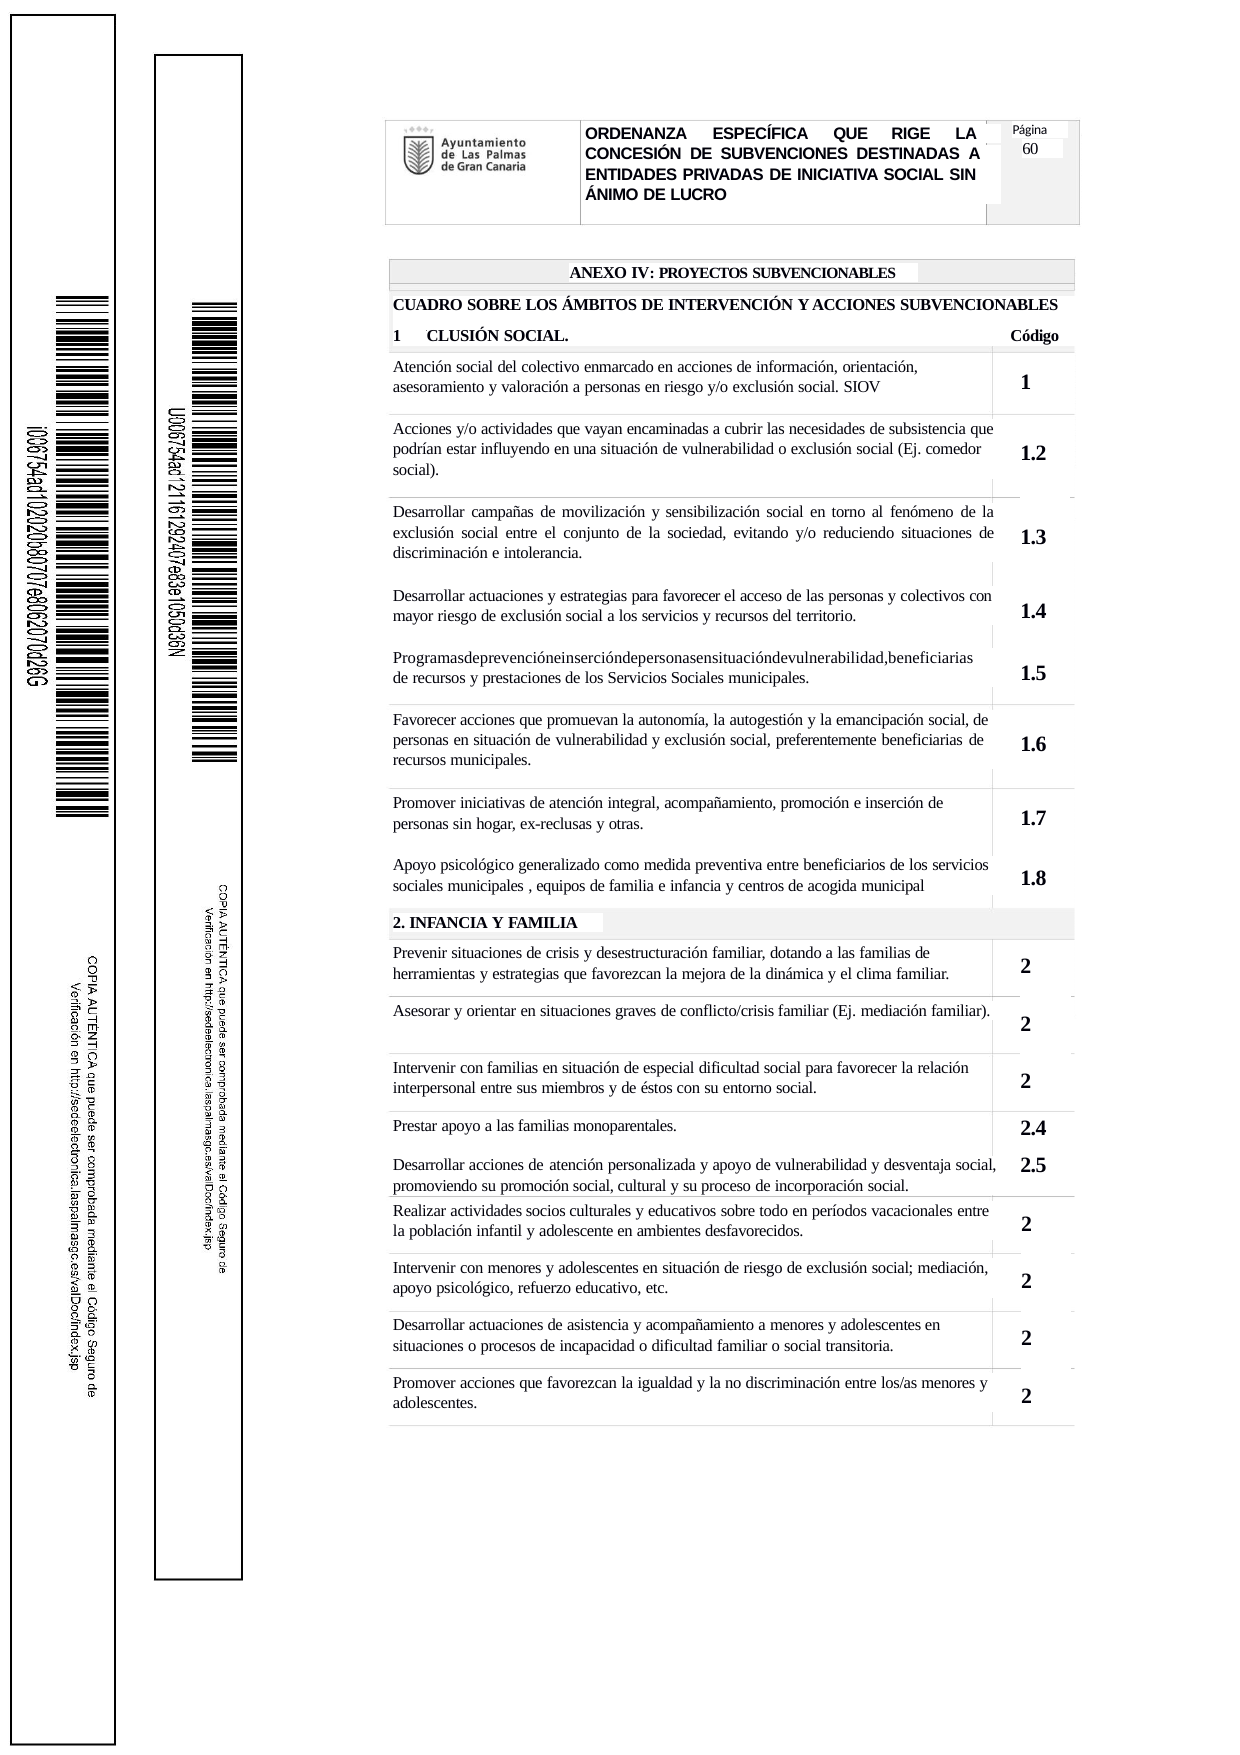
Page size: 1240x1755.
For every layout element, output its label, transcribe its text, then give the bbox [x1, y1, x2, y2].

text 2 [1020, 955, 1055, 978]
text 2 [1020, 1069, 1055, 1093]
text .7 [1056, 1269, 1071, 1293]
text Desarrollar acciones de atención personalizada y apoyo de vulnerabilidad y desventaja social, [393, 1156, 1005, 1174]
text situaciones o procesos de incapacidad o dificultad familiar o social transitoria. [393, 1336, 959, 1355]
text 2.5 [1020, 1154, 1070, 1177]
text 1 [1020, 807, 1030, 831]
text Atención social del colectivo enmarcado en acciones de información, orientación, [393, 357, 937, 376]
text Realizar actividades socios culturales y educativos sobre todo en períodos vacacionales entre [393, 1201, 1007, 1220]
text .6 [1056, 1212, 1071, 1236]
text promoviendo su promoción social, cultural y su proceso de incorporación social. [393, 1176, 1005, 1195]
text recursos municipales. [393, 751, 1003, 769]
text adolescentes. [393, 1393, 1003, 1412]
text 1 [1020, 866, 1030, 890]
text mayor riesgo de exclusión social a los servicios y recursos del territorio. [393, 607, 1001, 625]
text Prestar apoyo a las familias monoparentales. [393, 1116, 700, 1135]
text .2 [1055, 1012, 1071, 1036]
text sociales municipales , equipos de familia e infancia y centros de acogida municipal [393, 876, 1007, 895]
text Favorecer acciones que promuevan la autonomía, la autogestión y la emancipación social, de [393, 710, 1003, 729]
text 2 [1021, 1327, 1056, 1351]
text asesoramiento y valoración a personas en riesgo y/o exclusión social. SIOV [393, 378, 937, 396]
text exclusión social entre el conjunto de la sociedad, evitando y/o reduciendo situaciones de [393, 523, 1013, 542]
text 1 [1020, 599, 1030, 623]
text 1 [1020, 371, 1055, 394]
text 6 [1022, 139, 1030, 158]
text CONCESIÓN DE SUBVENCIONES DESTINADAS A [585, 145, 1001, 163]
text .5 [1030, 661, 1071, 685]
text 1 [393, 327, 426, 345]
text . INFANCIA Y FAMILIA [401, 913, 603, 932]
text 1.6 [1020, 733, 1070, 756]
text Intervenir con menores y adolescentes en situación de riesgo de exclusión social; mediación, [393, 1258, 1005, 1277]
text .7 [1030, 807, 1071, 831]
text 2 [1021, 1384, 1056, 1408]
text Apoyo psicológico generalizado como medida preventiva entre beneficiarios de los servicios [393, 856, 1007, 874]
text .8 [1056, 1327, 1071, 1351]
text ENTIDADES PRIVADAS DE INICIATIVA SOCIAL SIN [585, 165, 1001, 184]
text 1.3 [1020, 525, 1070, 549]
text podrían estar influyendo en una situación de vulnerabilidad o exclusión social (Ej. comedor [393, 439, 1002, 458]
text apoyo psicológico, refuerzo educativo, etc. [393, 1279, 1005, 1298]
text 1.2 [1020, 442, 1070, 466]
text de recursos y prestaciones de los Servicios Sociales municipales. [393, 669, 1000, 687]
text Desarrollar actuaciones de asistencia y acompañamiento a menores y adolescentes en [393, 1316, 959, 1334]
text .4 [1030, 599, 1071, 623]
text 2 [1021, 1269, 1056, 1293]
text Acciones y/o actividades que vayan encaminadas a cubrir las necesidades de subsistencia que [393, 419, 1002, 438]
text discriminación e intolerancia. [393, 544, 1013, 562]
text . INCLUSIÓN SOCIAL. Código [401, 327, 1082, 346]
text Promover acciones que favorezcan la igualdad y la no discriminación entre los/as menores y [393, 1373, 1003, 1392]
text .3 [1055, 1069, 1071, 1093]
text .8 [1030, 866, 1071, 890]
text CUADRO SOBRE LOS ÁMBITOS DE INTERVENCIÓN Y ACCIONES SUBVENCIONABLES [393, 296, 1082, 314]
text Prevenir situaciones de crisis y desestructuración familiar, dotando a las familias de [393, 944, 967, 962]
text interpersonal entre sus miembros y de éstos con su entorno social. [393, 1079, 987, 1098]
text .9 [1056, 1384, 1071, 1408]
text Desarrollar campañas de movilización y sensibilización social en torno al fenómeno de la [393, 503, 1013, 521]
text personas en situación de vulnerabilidad y exclusión social, preferentemente beneficiarias de [393, 730, 1003, 749]
text ORDENANZA ESPECÍFICA QUE [585, 124, 891, 143]
text ÁNIMO DE LUCRO [585, 186, 1001, 204]
text ANEXO IV: PROYECTOS SUBVENCIONABLES [569, 263, 918, 282]
text 0 [1030, 139, 1063, 158]
text .1 [1055, 371, 1071, 394]
text LA [955, 124, 1001, 143]
text la población infantil y adolescente en ambientes desfavorecidos. [393, 1222, 1007, 1240]
text 2.4 [1020, 1117, 1070, 1141]
text personas sin hogar, ex-reclusas y otras. [393, 814, 963, 833]
text 1 [1020, 661, 1030, 685]
text Programasdeprevencióneinsercióndepersonasensituacióndevulnerabilidad,beneficiarias [393, 648, 1000, 667]
text social). [393, 460, 1002, 479]
text Intervenir con familias en situación de especial dificultad social para favorecer la relación [393, 1058, 987, 1077]
text 2 [393, 913, 401, 932]
text RIGE [891, 124, 955, 143]
text Promover iniciativas de atención integral, acompañamiento, promoción e inserción de [393, 794, 963, 812]
text Desarrollar actuaciones y estrategias para favorecer el acceso de las personas y colectivos con [393, 586, 1001, 605]
text 2 [1021, 1212, 1056, 1236]
text Página [1012, 121, 1068, 138]
text .1 [1055, 955, 1071, 978]
text 2 [1020, 1012, 1055, 1036]
text herramientas y estrategias que favorezcan la mejora de la dinámica y el clima familiar. [393, 964, 967, 983]
text Asesorar y orientar en situaciones graves de conflicto/crisis familiar (Ej. mediación familiar). [393, 1001, 1010, 1020]
